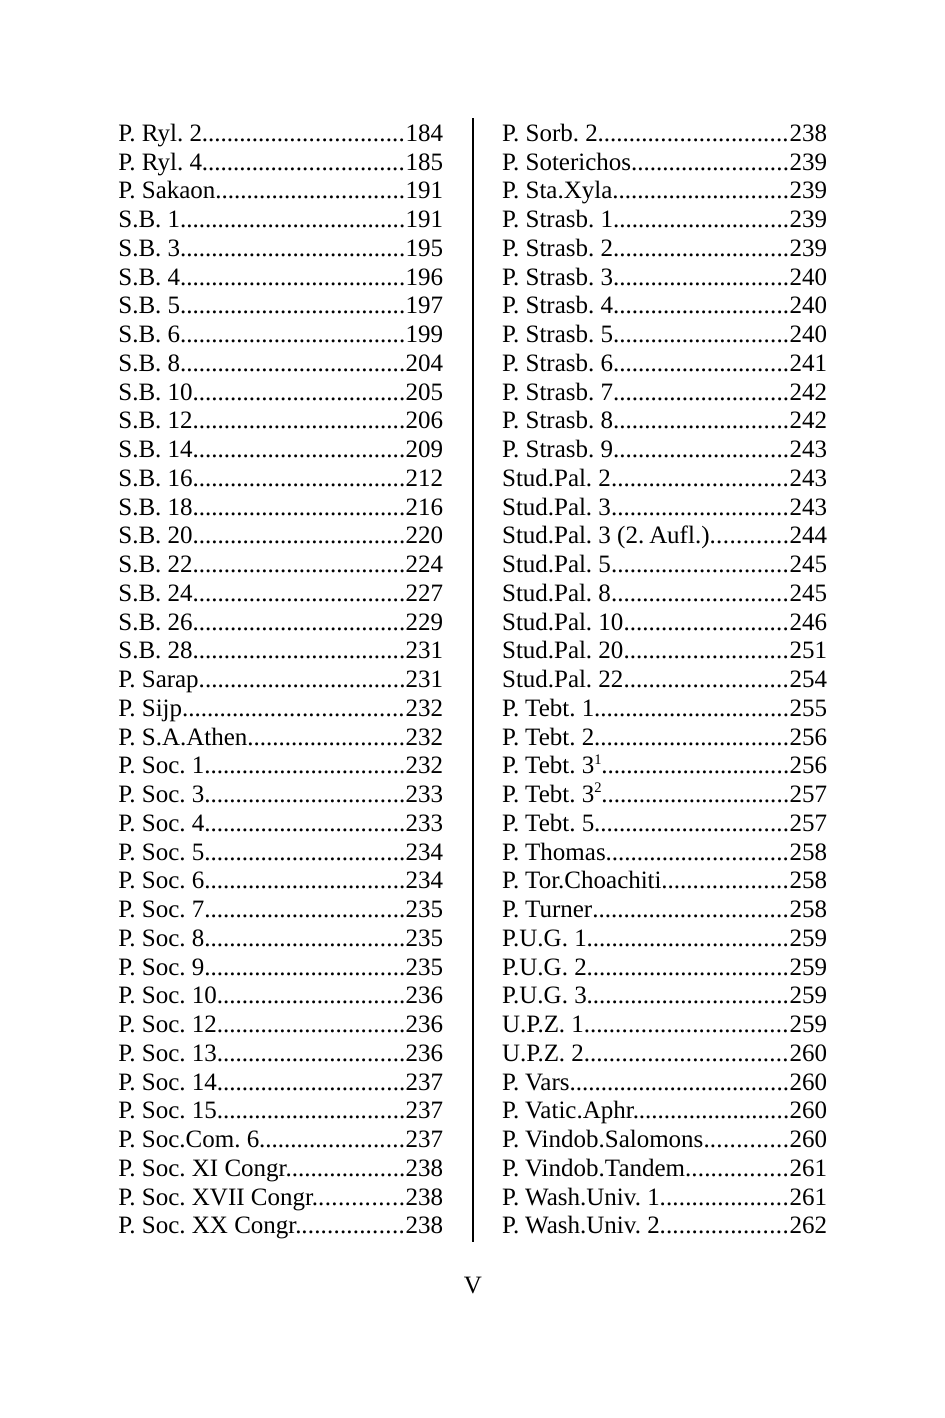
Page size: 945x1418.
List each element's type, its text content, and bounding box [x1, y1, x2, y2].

text P. Strasb. 9 243 [502, 434, 827, 463]
text S.B. 18 216 [118, 492, 443, 521]
text P. Soc. 13 236 [118, 1038, 443, 1067]
text Stud.Pal. 3 243 [502, 492, 827, 521]
text Stud.Pal. 10 246 [502, 607, 827, 636]
text P. Wash.Univ. 2 262 [502, 1211, 827, 1239]
text P. Sta.Xyla 239 [502, 176, 827, 204]
text P. Soc. 8 235 [118, 923, 443, 952]
text Stud.Pal. 22 254 [502, 664, 827, 693]
text P. Wash.Univ. 1 261 [502, 1182, 827, 1211]
text P. Vindob.Tandem 261 [502, 1153, 827, 1182]
text P. Tebt. 5 257 [502, 808, 827, 837]
text P. Soc.Com. 6 237 [118, 1124, 443, 1153]
text P. Soc. 14 237 [118, 1067, 443, 1096]
text P. Soc. 15 237 [118, 1096, 443, 1124]
text S.B. 24 227 [118, 578, 443, 607]
text P. Tebt. 31 256 [502, 751, 827, 779]
text P. Strasb. 7 242 [502, 377, 827, 406]
text P. Ryl. 4 185 [118, 147, 443, 176]
text S.B. 12 206 [118, 406, 443, 434]
text P. Vatic.Aphr. 260 [502, 1096, 827, 1124]
text P. Soc. 4 233 [118, 808, 443, 837]
text P. Soc. XX Congr. 238 [118, 1211, 443, 1239]
text P.U.G. 1 259 [502, 923, 827, 952]
text P. Soc. 9 235 [118, 952, 443, 981]
text P. Strasb. 4 240 [502, 291, 827, 319]
text Stud.Pal. 8 245 [502, 578, 827, 607]
text P.U.G. 3 259 [502, 981, 827, 1009]
text P. Soc. 5 234 [118, 837, 443, 866]
text U.P.Z. 2 260 [502, 1038, 827, 1067]
text P. Strasb. 8 242 [502, 406, 827, 434]
text P. Tor.Choachiti 258 [502, 866, 827, 894]
text P. Thomas 258 [502, 837, 827, 866]
text P. Soc. 3 233 [118, 779, 443, 808]
text S.B. 28 231 [118, 636, 443, 664]
text U.P.Z. 1 259 [502, 1009, 827, 1038]
text P. Strasb. 2 239 [502, 233, 827, 262]
text S.B. 4 196 [118, 262, 443, 291]
text P. Sakaon 191 [118, 176, 443, 204]
text S.B. 26 229 [118, 607, 443, 636]
text P. Soterichos 239 [502, 147, 827, 176]
text P. Strasb. 3 240 [502, 262, 827, 291]
text S.B. 6 199 [118, 319, 443, 348]
text P. Tebt. 32 257 [502, 779, 827, 808]
text Stud.Pal. 5 245 [502, 549, 827, 578]
text P. Soc. 10 236 [118, 981, 443, 1009]
text S.B. 5 197 [118, 291, 443, 319]
text P. Soc. 1 232 [118, 751, 443, 779]
text S.B. 22 224 [118, 549, 443, 578]
text P. Strasb. 6 241 [502, 348, 827, 377]
text P. Ryl. 2 184 [118, 118, 443, 147]
text P. Tebt. 2 256 [502, 722, 827, 751]
text P. Soc. 6 234 [118, 866, 443, 894]
text P. Sorb. 2 238 [502, 118, 827, 147]
text S.B. 1 191 [118, 204, 443, 233]
text P. Soc. XVII Congr. 238 [118, 1182, 443, 1211]
text P. Soc. 12 236 [118, 1009, 443, 1038]
text Stud.Pal. 3 (2. Aufl.) 244 [502, 521, 827, 549]
text P. Sarap. 231 [118, 664, 443, 693]
text S.B. 8 204 [118, 348, 443, 377]
text P.U.G. 2 259 [502, 952, 827, 981]
text S.B. 14 209 [118, 434, 443, 463]
text P. Soc. XI Congr. 238 [118, 1153, 443, 1182]
text P. Vars. 260 [502, 1067, 827, 1096]
text P. Turner 258 [502, 894, 827, 923]
text Stud.Pal. 20 251 [502, 636, 827, 664]
text S.B. 16 212 [118, 463, 443, 492]
text S.B. 20 220 [118, 521, 443, 549]
text P. Strasb. 1 239 [502, 204, 827, 233]
text S.B. 3 195 [118, 233, 443, 262]
text P. Vindob.Salomons 260 [502, 1124, 827, 1153]
text S.B. 10 205 [118, 377, 443, 406]
text P. Tebt. 1 255 [502, 693, 827, 722]
text P. Strasb. 5 240 [502, 319, 827, 348]
text P. Sijp. 232 [118, 693, 443, 722]
text P. Soc. 7 235 [118, 894, 443, 923]
text Stud.Pal. 2 243 [502, 463, 827, 492]
text P. S.A.Athen. 232 [118, 722, 443, 751]
